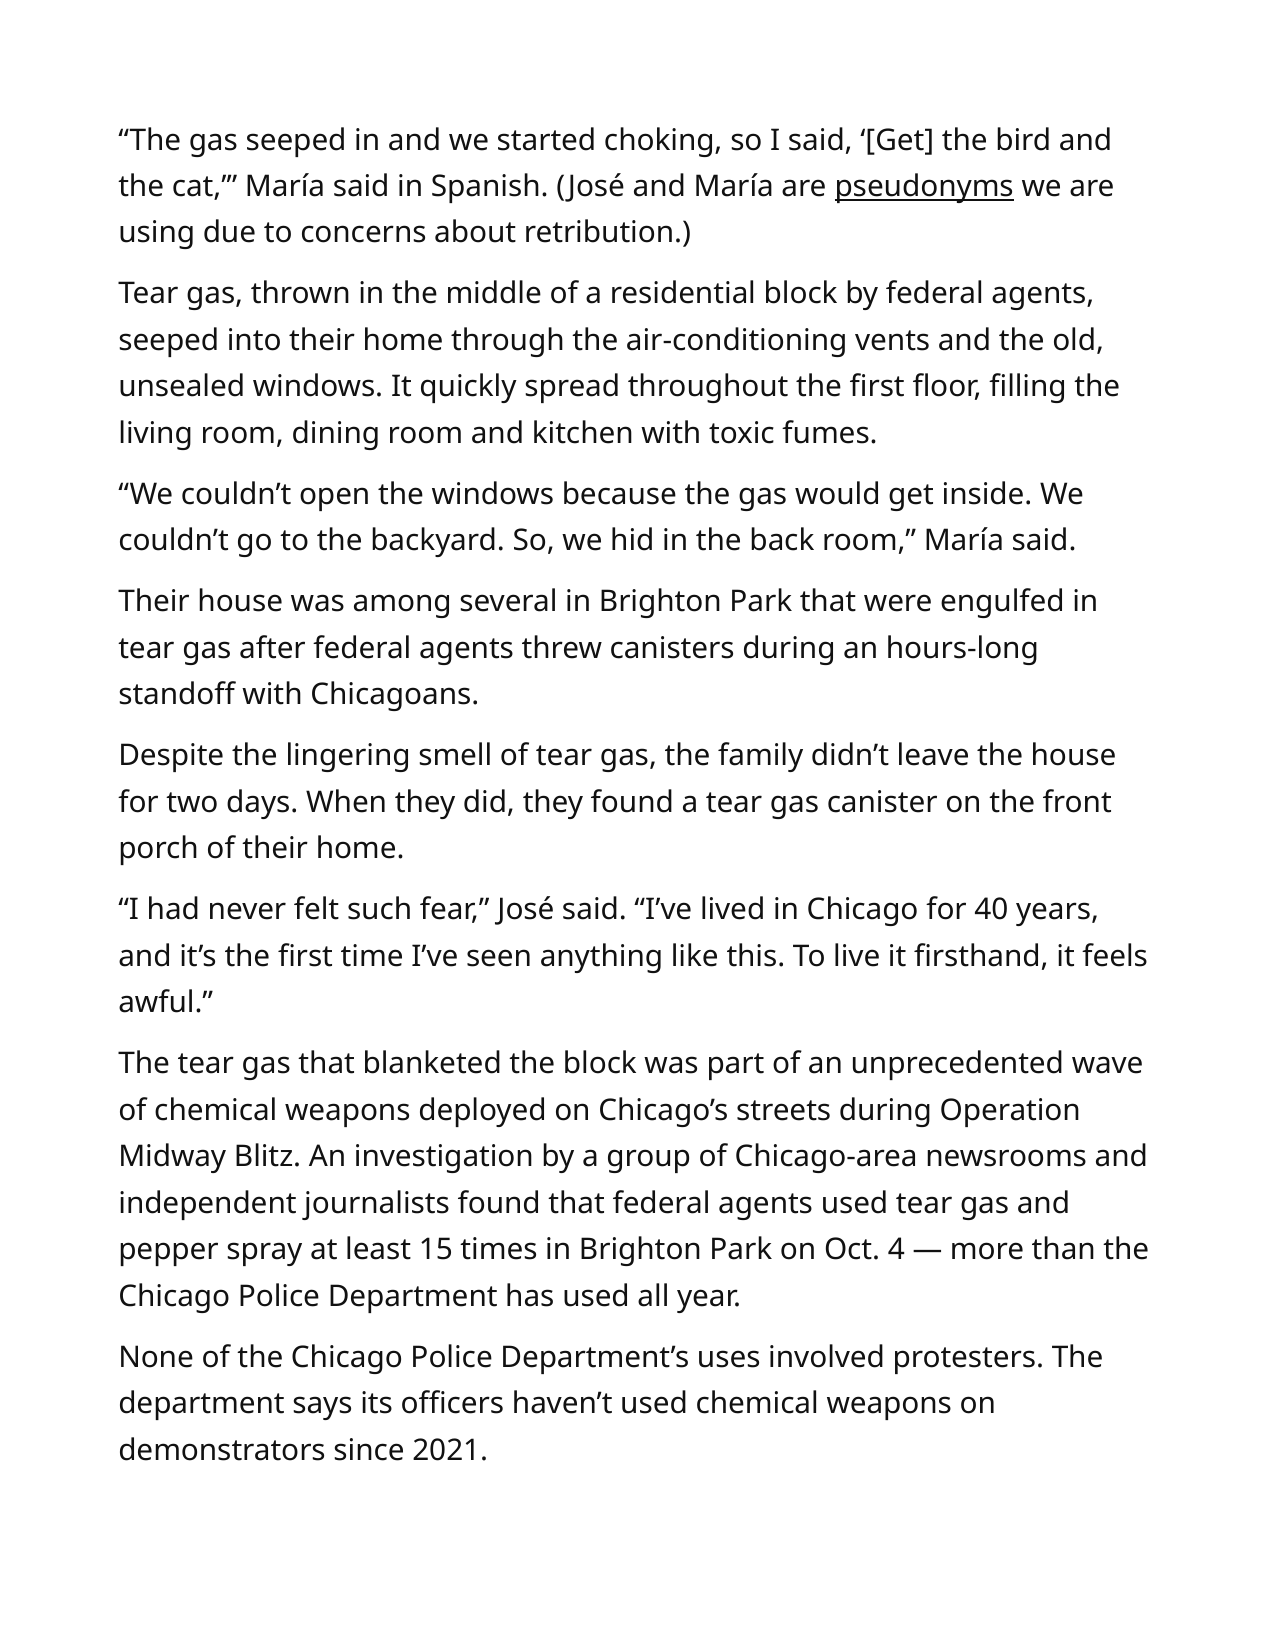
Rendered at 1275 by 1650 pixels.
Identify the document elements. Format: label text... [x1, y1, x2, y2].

text Their house was among several in Brighton Park that were engulfed in tear gas after federal agents threw canisters during an hours-long standoff with Chicagoans. [118, 580, 1157, 713]
text Despite the lingering smell of tear gas, the family didn’t leave the house for two days. When they did, they found a tear gas canister on the front porch of their home. [118, 734, 1157, 867]
text Tear gas, thrown in the middle of a residential block by federal agents, seeped into their home through the air-conditioning vents and the old, unsealed windows. It quickly spread throughout the first floor, filling the living room, dining room and kitchen with toxic fumes. [118, 272, 1157, 452]
text The tear gas that blanketed the block was part of an unprecedented wave of chemical weapons deployed on Chicago’s streets during Operation Midway Blitz. An investigation by a group of Chicago-area newsrooms and independent journalists found that federal agents used tear gas and pepper spray at least 15 times in Brighton Park on Oct. 4 — more than the Chicago Police Department has used all year. [118, 1042, 1157, 1314]
text None of the Chicago Police Department’s uses involved protesters. The department says its officers haven’t used chemical weapons on demonstrators since 2021. [118, 1335, 1157, 1468]
text “The gas seeped in and we started choking, so I said, ‘[Get] the bird and the cat,’” María said in Spanish. (José and María are pseudonyms we are using due to concerns about retribution.) [118, 118, 1157, 251]
text “I had never felt such fear,” José said. “I’ve lived in Chicago for 40 years, and it’s the first time I’ve seen anything like this. To live it firsthand, it feels awful.” [118, 888, 1157, 1021]
text “We couldn’t open the windows because the gas would get inside. We couldn’t go to the backyard. So, we hid in the back room,” María said. [118, 472, 1157, 559]
